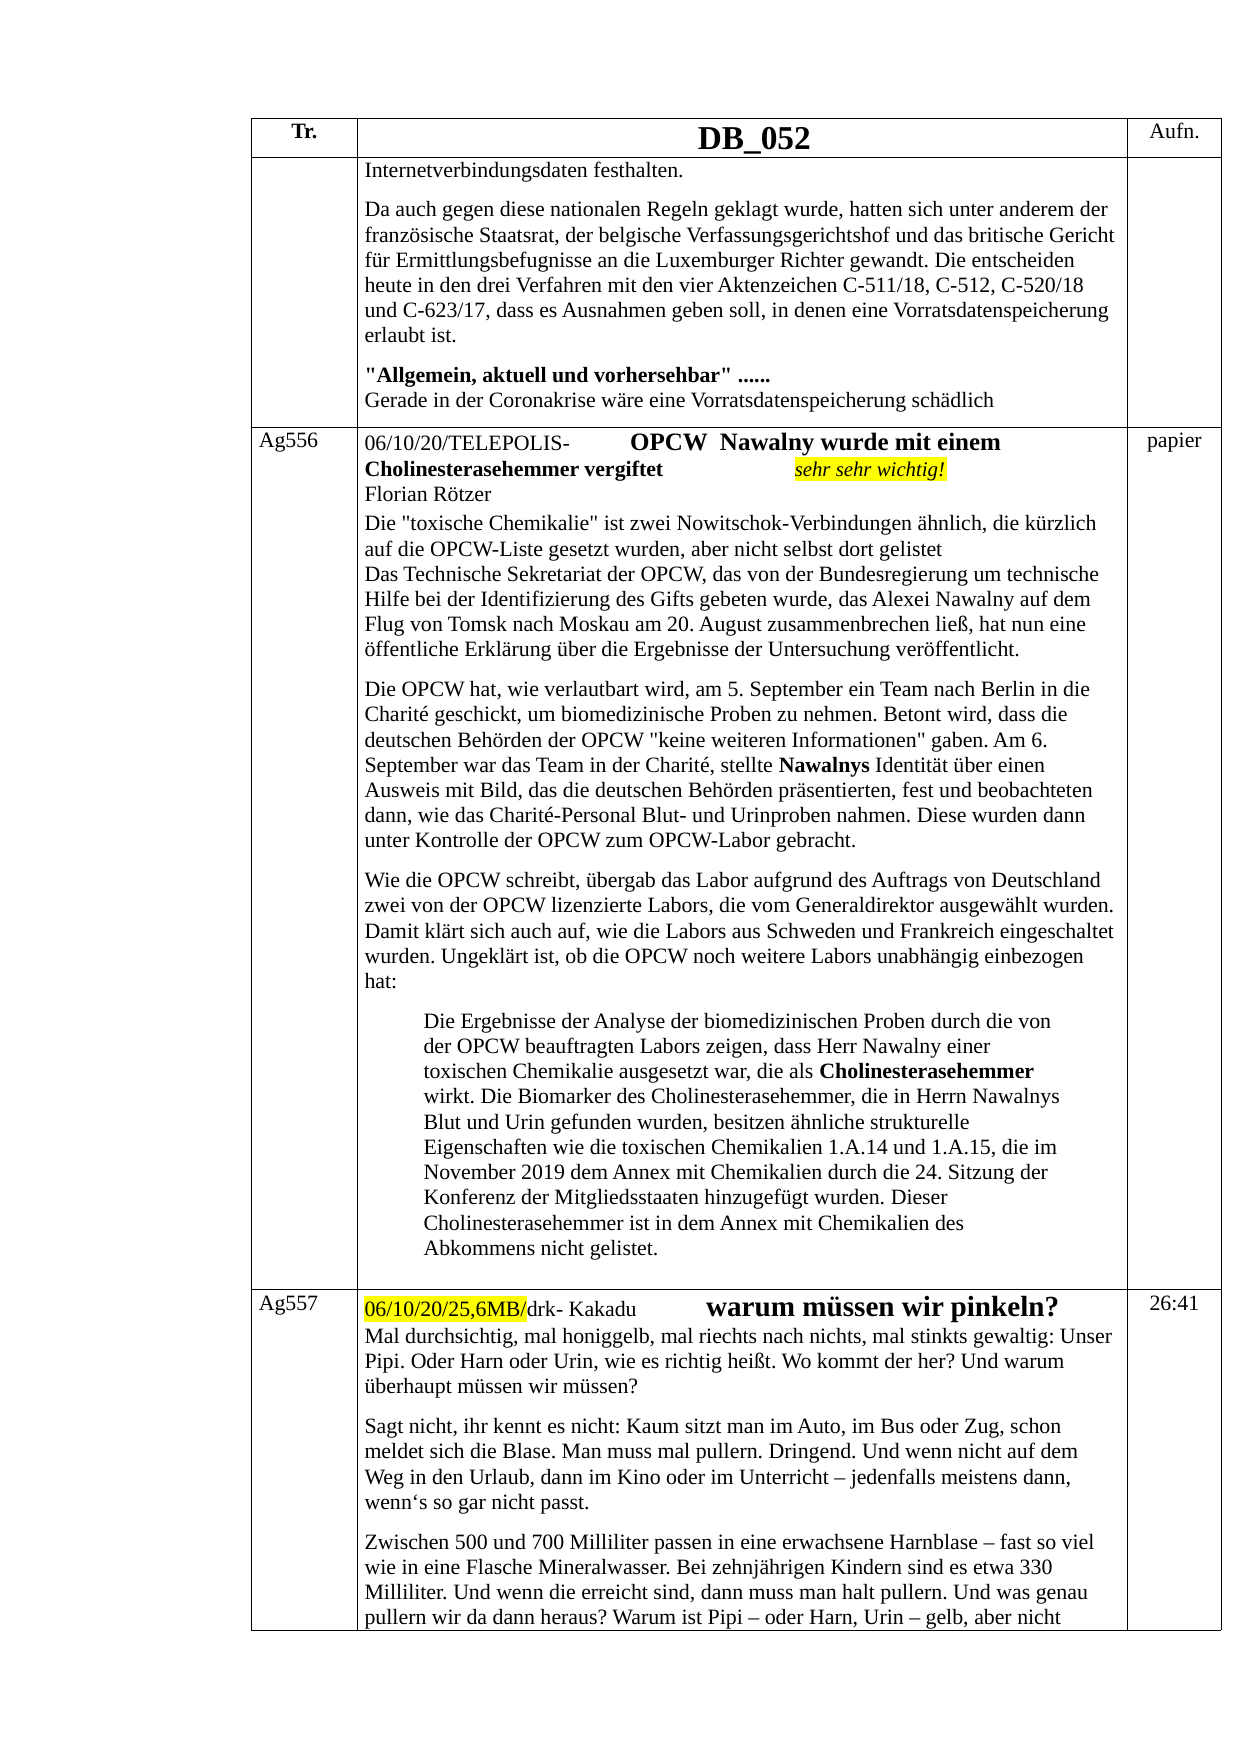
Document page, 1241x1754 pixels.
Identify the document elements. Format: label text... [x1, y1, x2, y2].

table_cell 06/10/20/TELEPOLIS- OPCW Nawalny wurde mit einem Cholinesterasehemmer vergiftet sehr sehr wichtig! Florian Rötzer Die "toxische Chemikalie" ist zwei Nowitschok-Verbindungen ähnlich, die kürzlich auf die OPCW-Liste gesetzt wurden, aber nicht selbst dort gelistet Das Technische Sekretariat der OPCW, das von der Bundesregierung um technische Hilfe bei der Identifizierung des Gifts gebeten wurde, das Alexei Nawalny auf dem Flug von Tomsk nach Moskau am 20. August zusammenbrechen ließ, hat nun eine öffentliche Erklärung über die Ergebnisse der Untersuchung veröffentlicht. Die OPCW hat, wie verlautbart wird, am 5. September ein Team nach Berlin in die Charité geschickt, um biomedizinische Proben zu nehmen. Betont wird, dass die deutschen Behörden der OPCW "keine weiteren Informationen" gaben. Am 6. September war das Team in der Charité, stellte Nawalnys Identität über einen Ausweis mit Bild, das die deutschen Behörden präsentierten, fest und beobachteten dann, wie das Charité-Personal Blut- und Urinproben nahmen. Diese wurden dann unter Kontrolle der OPCW zum OPCW-Labor gebracht. Wie die OPCW schreibt, übergab das Labor aufgrund des Auftrags von Deutschland zwei von der OPCW lizenzierte Labors, die vom Generaldirektor ausgewählt wurden. Damit klärt sich auch auf, wie die Labors aus Schweden und Frankreich eingeschaltet wurden. Ungeklärt ist, ob die OPCW noch weitere Labors unabhängig einbezogen hat: Die Ergebnisse der Analyse der biomedizinischen Proben durch die von der OPCW beauftragten Labors zeigen, dass Herr Nawalny einer toxischen Chemikalie ausgesetzt war, die als Cholinesterasehemmer wirkt. Die Biomarker des Cholinesterasehemmer, die in Herrn Nawalnys Blut und Urin gefunden wurden, besitzen ähnliche strukturelle Eigenschaften wie die toxischen Chemikalien 1.A.14 und 1.A.15, die im November 2019 dem Annex mit Chemikalien durch die 24. Sitzung der Konferenz der Mitgliedsstaaten hinzugefügt wurden. Dieser Cholinesterasehemmer ist in dem Annex mit Chemikalien des Abkommens nicht gelistet. [358, 428, 1127, 1289]
table_cell Ag556 [252, 428, 357, 1289]
table_cell [252, 158, 357, 427]
table_header ­Tr. [252, 119, 357, 157]
table_cell [1128, 158, 1221, 427]
table_cell 06/10/20/25,6MB/drk- Kakadu warum müssen wir pinkeln? Mal durchsichtig, mal honiggelb, mal riechts nach nichts, mal stinkts gewaltig: Unser Pipi. Oder Harn oder Urin, wie es richtig heißt. Wo kommt der her? Und warum überhaupt müssen wir müssen? Sagt nicht, ihr kennt es nicht: Kaum sitzt man im Auto, im Bus oder Zug, schon meldet sich die Blase. Man muss mal pullern. Dringend. Und wenn nicht auf dem Weg in den Urlaub, dann im Kino oder im Unterricht – jedenfalls meistens dann, wenn‘s so gar nicht passt. Zwischen 500 und 700 Milliliter passen in eine erwachsene Harnblase – fast so viel wie in eine Flasche Mineralwasser. Bei zehnjährigen Kindern sind es etwa 330 Milliliter. Und wenn die erreicht sind, dann muss man halt pullern. Und was genau pullern wir da dann heraus? Warum ist Pipi – oder Harn, Urin – gelb, aber nicht [358, 1290, 1127, 1629]
table_cell Ag557 [252, 1290, 357, 1629]
table_cell Internetverbindungsdaten festhalten. Da auch gegen diese nationalen Regeln geklagt wurde, hatten sich unter anderem der französische Staatsrat, der belgische Verfassungsgerichtshof und das britische Gericht für Ermittlungsbefugnisse an die Luxemburger Richter gewandt. Die entscheiden heute in den drei Verfahren mit den vier Aktenzeichen C-511/18, C-512, C-520/18 und C-623/17, dass es Ausnahmen geben soll, in denen eine Vorratsdatenspeicherung erlaubt ist. "Allgemein, aktuell und vorhersehbar" ...... Gerade in der Coronakrise wäre eine Vorratsdatenspeicherung schädlich [358, 158, 1127, 427]
table_header DB_052 [358, 119, 1127, 157]
table_cell papier [1128, 428, 1221, 1289]
table_cell 26:41 [1128, 1290, 1221, 1629]
table_header Aufn. [1128, 119, 1221, 157]
